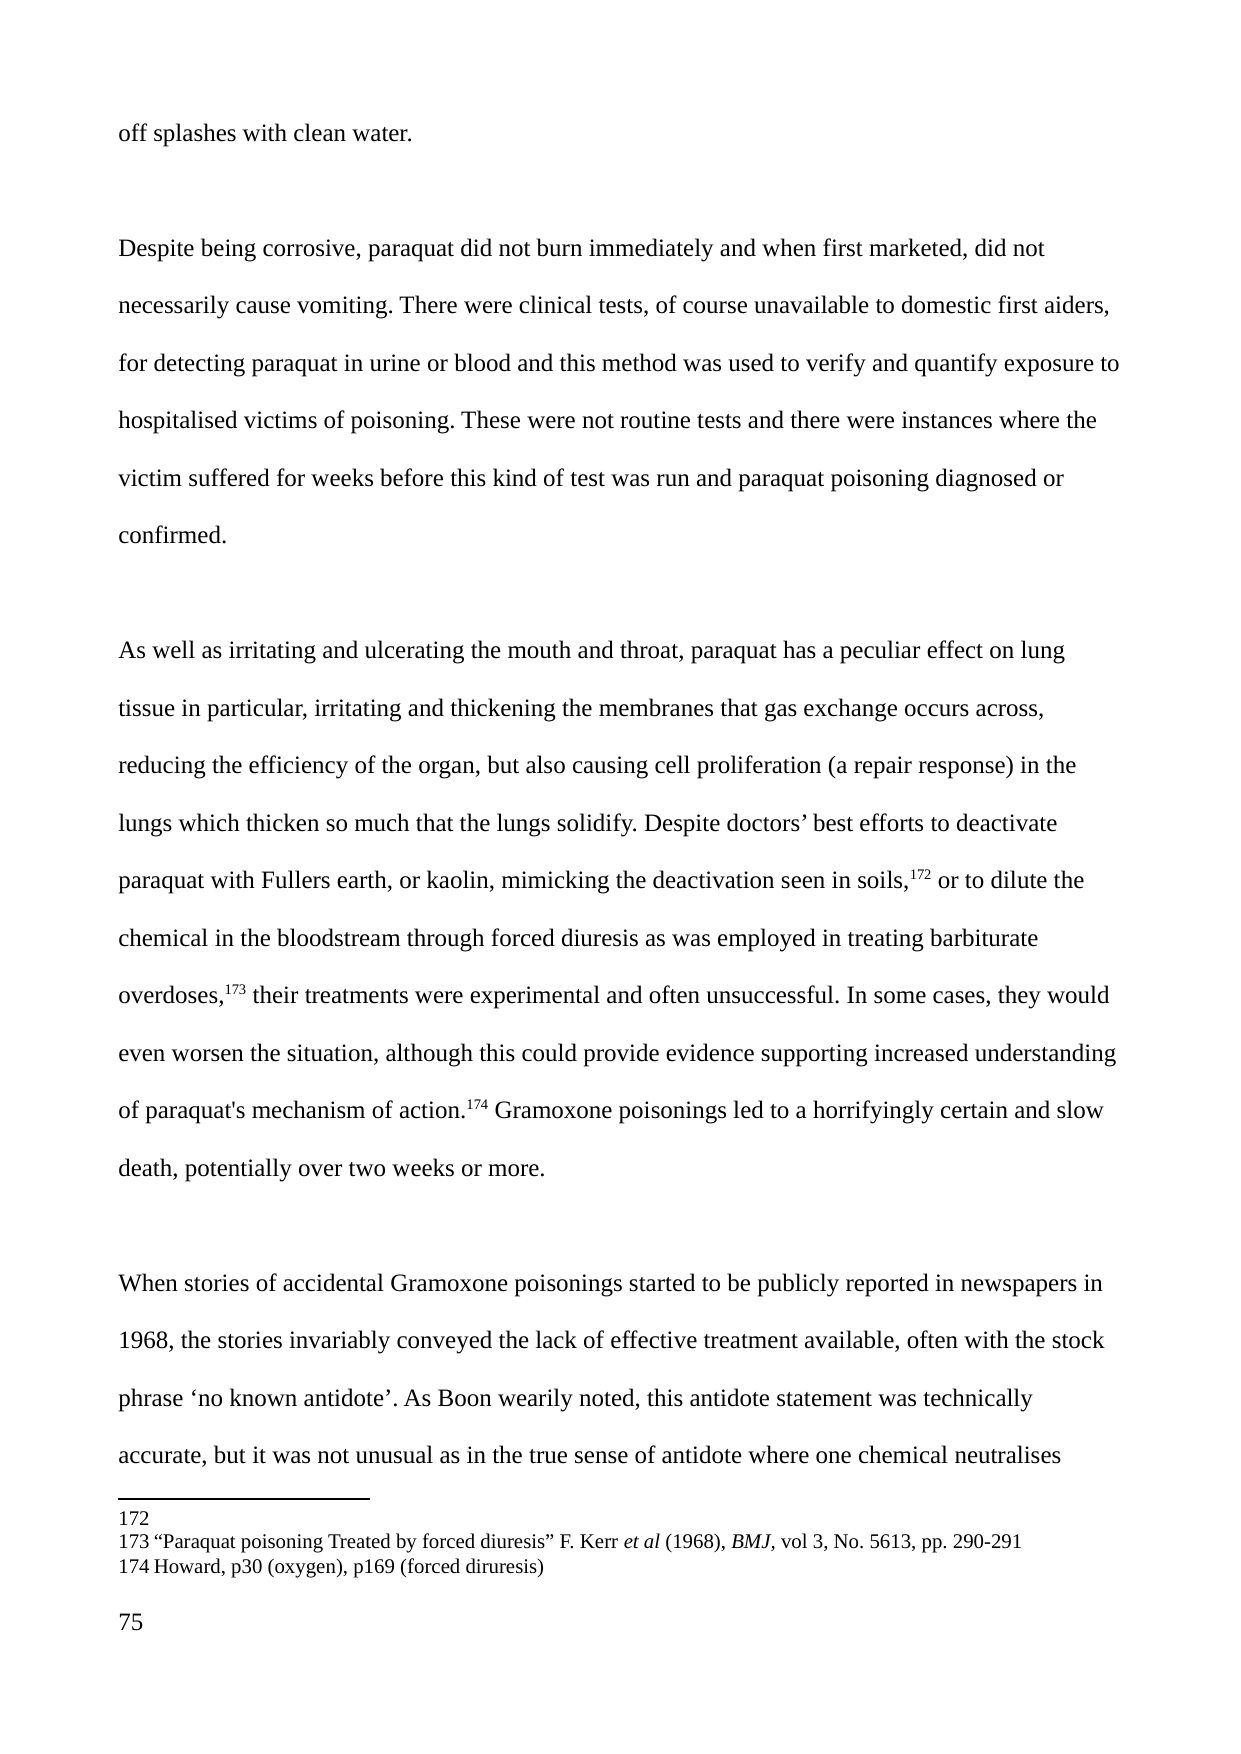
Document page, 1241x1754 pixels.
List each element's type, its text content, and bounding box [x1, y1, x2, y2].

text Despite being corrosive, paraquat did not burn immediately and when first marketed, did not necessarily cause vomiting. There were clinical tests, of course unavailable to domestic first aiders, for detecting paraquat in urine or blood and this method was used to verify and quantify exposure to hospitalised victims of poisoning. These were not routine tests and there were instances where the victim suffered for weeks before this kind of test was run and paraquat poisoning diagnosed or confirmed. [118, 233, 1122, 549]
text off splashes with clean water. [118, 118, 1122, 147]
text “Paraquat poisoning Treated by forced diuresis” F. Kerr et al (1968), BMJ, vol 3, No. 5613, pp. 290-291 [118, 1529, 1122, 1553]
text Howard, p30 (oxygen), p169 (forced diruresis) [118, 1553, 1122, 1578]
text When stories of accidental Gramoxone poisonings started to be publicly reported in newspapers in 1968, the stories invariably conveyed the lack of effective treatment available, often with the stock phrase ‘no known antidote’. As Boon wearily noted, this antidote statement was technically accurate, but it was not unusual as in the true sense of antidote where one chemical neutralises [118, 1268, 1122, 1469]
text As well as irritating and ulcerating the mouth and throat, paraquat has a peculiar effect on lung tissue in particular, irritating and thickening the membranes that gas exchange occurs across, reducing the efficiency of the organ, but also causing cell proliferation (a repair response) in the lungs which thicken so much that the lungs solidify. Despite doctors’ best efforts to deactivate paraquat with Fullers earth, or kaolin, mimicking the deactivation seen in soils, or to dilute the chemical in the bloodstream through forced diuresis as was employed in treating barbiturate overdoses, their treatments were experimental and often unsuccessful. In some cases, they would even worsen the situation, although this could provide evidence supporting increased understanding of paraquat's mechanism of action. Gramoxone poisonings led to a horrifyingly certain and slow death, potentially over two weeks or more. [118, 636, 1122, 1182]
